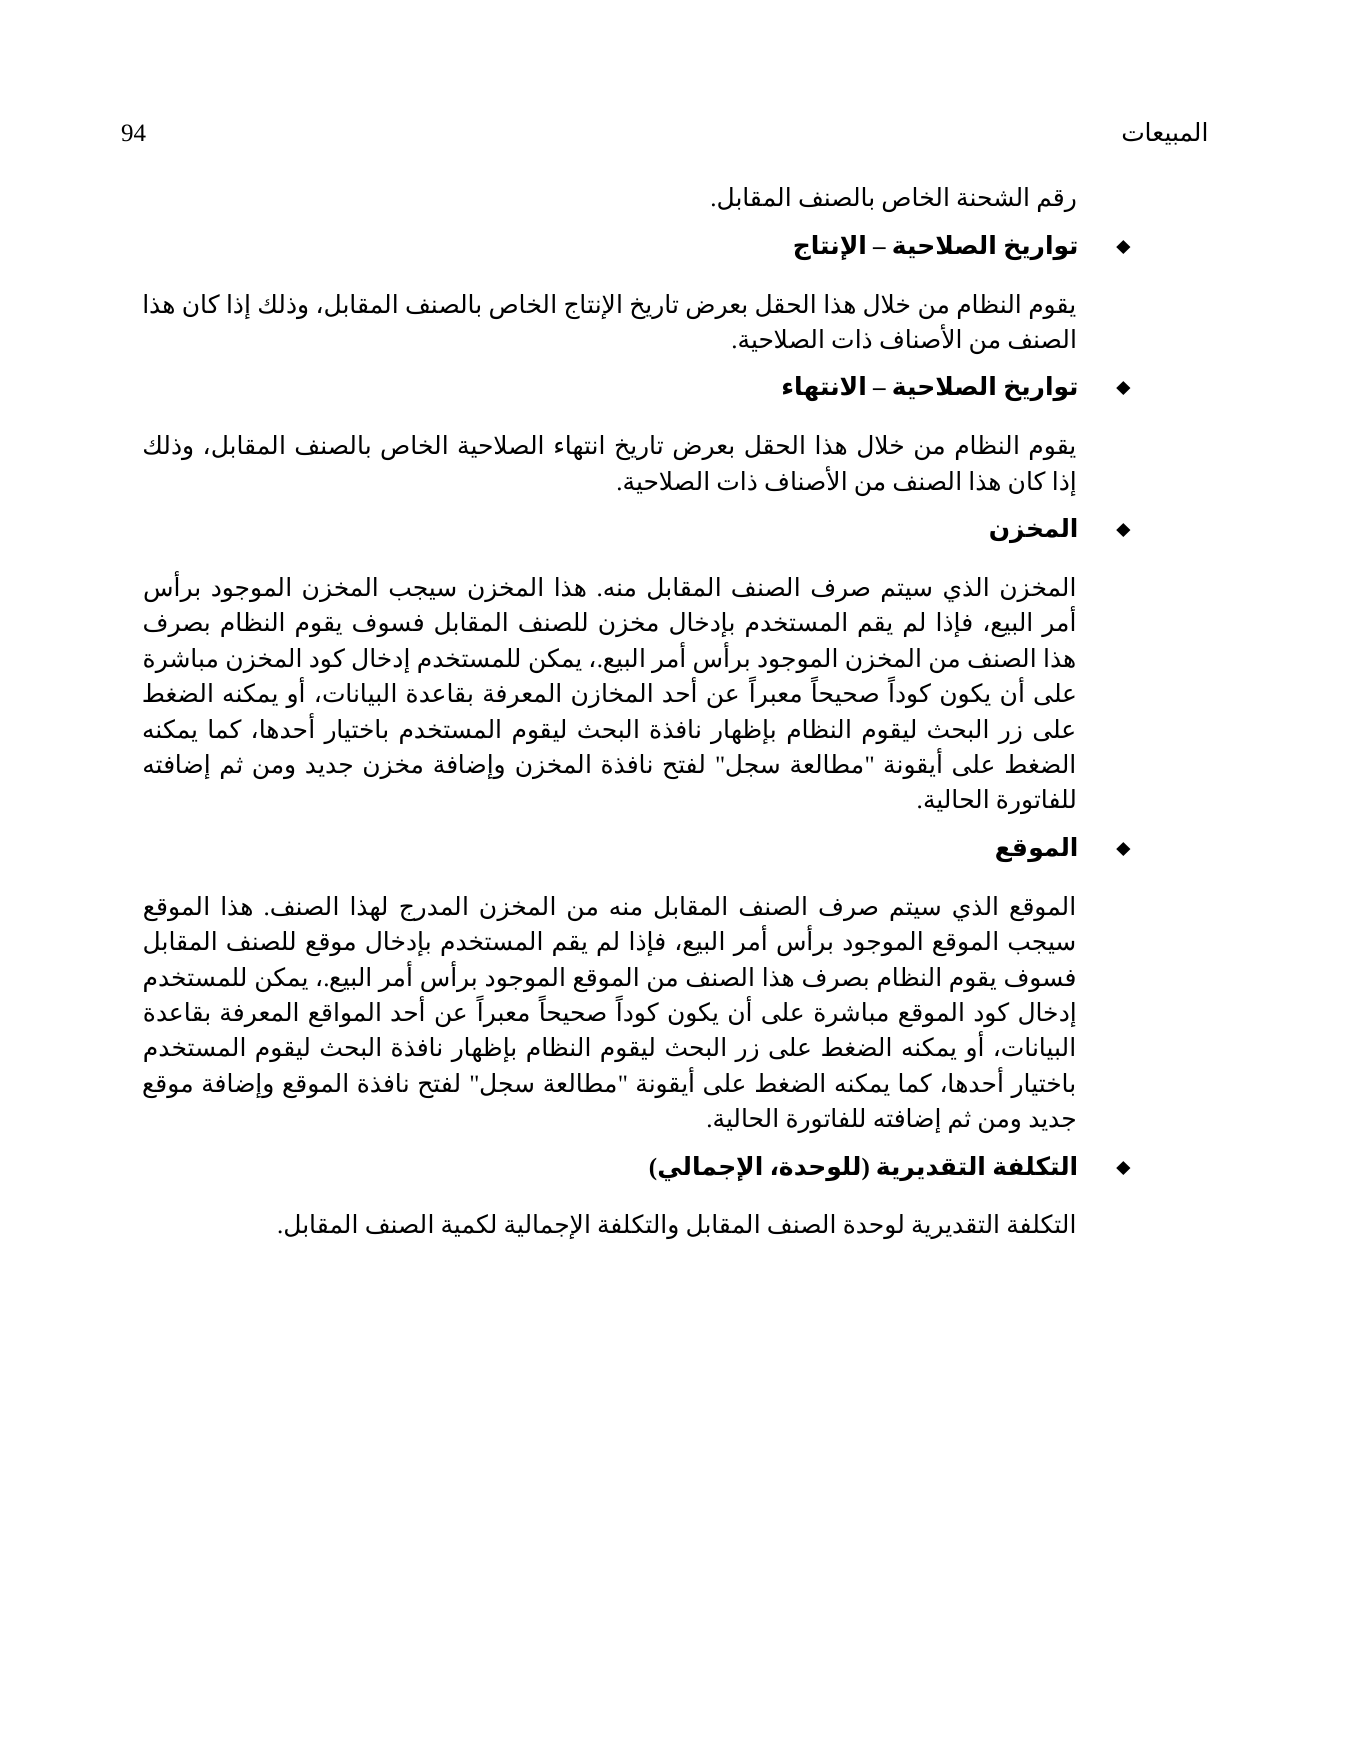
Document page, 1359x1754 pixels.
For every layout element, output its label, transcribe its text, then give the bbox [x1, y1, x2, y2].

text رقم الشحنة الخاص بالصنف المقابل. [142, 177, 1077, 212]
list التكلفة التقديرية (للوحدة، الإجمالي) [177, 1145, 1116, 1180]
text المخزن الذي سيتم صرف الصنف المقابل منه. هذا المخزن سيجب المخزن الموجود برأس أمر البيع، فإذا لم يقم المستخدم بإدخال مخزن للصنف المقابل فسوف يقوم النظام بصرف هذا الصنف من المخزن الموجود برأس أمر البيع.، يمكن للمستخدم إدخال كود المخزن مباشرة على أن يكون كوداً صحيحاً معبراً عن أحد المخازن المعرفة بقاعدة البيانات، أو يمكنه الضغط على زر البحث ليقوم النظام بإظهار نافذة البحث ليقوم المستخدم باختيار أحدها، كما يمكنه الضغط على أيقونة "مطالعة سجل" لفتح نافذة المخزن وإضافة مخزن جديد ومن ثم إضافته للفاتورة الحالية. [142, 566, 1077, 814]
list الموقع [177, 826, 1116, 862]
text يقوم النظام من خلال هذا الحقل بعرض تاريخ انتهاء الصلاحية الخاص بالصنف المقابل، وذلك إذا كان هذا الصنف من الأصناف ذات الصلاحية. [142, 425, 1077, 496]
list تواريخ الصلاحية – الانتهاء [177, 366, 1116, 401]
text الموقع الذي سيتم صرف الصنف المقابل منه من المخزن المدرج لهذا الصنف. هذا الموقع سيجب الموقع الموجود برأس أمر البيع، فإذا لم يقم المستخدم بإدخال موقع للصنف المقابل فسوف يقوم النظام بصرف هذا الصنف من الموقع الموجود برأس أمر البيع.، يمكن للمستخدم إدخال كود الموقع مباشرة على أن يكون كوداً صحيحاً معبراً عن أحد المواقع المعرفة بقاعدة البيانات، أو يمكنه الضغط على زر البحث ليقوم النظام بإظهار نافذة البحث ليقوم المستخدم باختيار أحدها، كما يمكنه الضغط على أيقونة "مطالعة سجل" لفتح نافذة الموقع وإضافة موقع جديد ومن ثم إضافته للفاتورة الحالية. [142, 885, 1077, 1133]
list تواريخ الصلاحية – الإنتاج [177, 224, 1116, 259]
text التكلفة التقديرية لوحدة الصنف المقابل والتكلفة الإجمالية لكمية الصنف المقابل. [142, 1204, 1077, 1239]
text يقوم النظام من خلال هذا الحقل بعرض تاريخ الإنتاج الخاص بالصنف المقابل، وذلك إذا كان هذا الصنف من الأصناف ذات الصلاحية. [142, 283, 1077, 354]
list المخزن [177, 507, 1116, 543]
